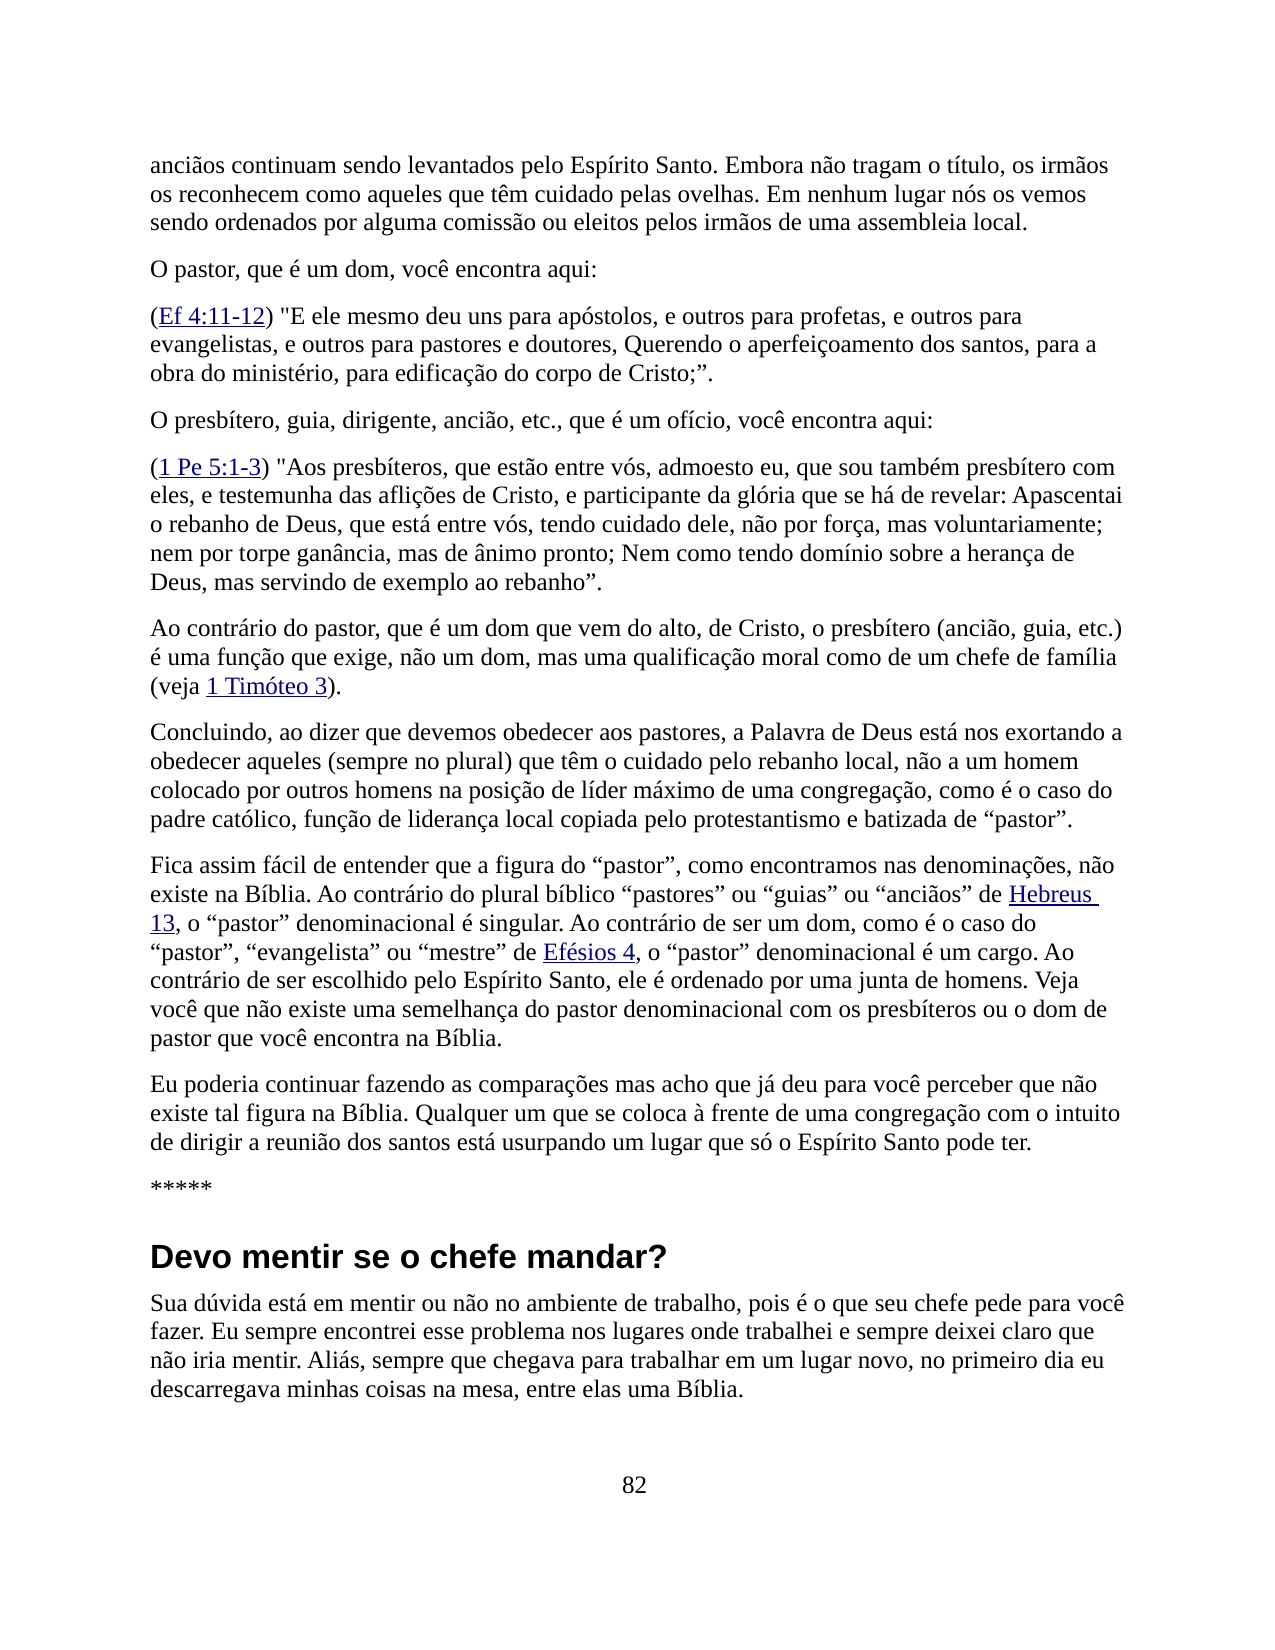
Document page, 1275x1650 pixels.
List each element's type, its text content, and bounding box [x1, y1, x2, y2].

text Ao contrário do pastor, que é um dom que vem do alto, de Cristo, o presbítero (ancião, guia, etc.) é uma função que exige, não um dom, mas uma qualificação moral como de um chefe de família (veja 1 Timóteo 3). [150, 613, 1125, 699]
text O presbítero, guia, dirigente, ancião, etc., que é um ofício, você encontra aqui: [150, 405, 1125, 434]
text Concluindo, ao dizer que devemos obedecer aos pastores, a Palavra de Deus está nos exortando a obedecer aqueles (sempre no plural) que têm o cuidado pelo rebanho local, não a um homem colocado por outros homens na posição de líder máximo de uma congregação, como é o caso do padre católico, função de liderança local copiada pelo protestantismo e batizada de “pastor”. [150, 717, 1125, 832]
text (Ef 4:11-12) "E ele mesmo deu uns para apóstolos, e outros para profetas, e outros para evangelistas, e outros para pastores e doutores, Querendo o aperfeiçoamento dos santos, para a obra do ministério, para edificação do corpo de Cristo;”. [150, 301, 1125, 387]
text O pastor, que é um dom, você encontra aqui: [150, 254, 1125, 283]
text ***** [150, 1174, 1125, 1202]
text Eu poderia continuar fazendo as comparações mas acho que já deu para você perceber que não existe tal figura na Bíblia. Qualquer um que se coloca à frente de uma congregação com o intuito de dirigir a reunião dos santos está usurpando um lugar que só o Espírito Santo pode ter. [150, 1069, 1125, 1156]
text anciãos continuam sendo levantados pelo Espírito Santo. Embora não tragam o título, os irmãos os reconhecem como aqueles que têm cuidado pelas ovelhas. Em nenhum lugar nós os vemos sendo ordenados por alguma comissão ou eleitos pelos irmãos de uma assembleia local. [150, 150, 1125, 236]
subtitle Devo mentir se o chefe mandar? [150, 1236, 1125, 1275]
text Fica assim fácil de entender que a figura do “pastor”, como encontramos nas denominações, não existe na Bíblia. Ao contrário do plural bíblico “pastores” ou “guias” ou “anciãos” de Hebreus 13, o “pastor” denominacional é singular. Ao contrário de ser um dom, como é o caso do “pastor”, “evangelista” ou “mestre” de Efésios 4, o “pastor” denominacional é um cargo. Ao contrário de ser escolhido pelo Espírito Santo, ele é ordenado por uma junta de homens. Veja você que não existe uma semelhança do pastor denominacional com os presbíteros ou o dom de pastor que você encontra na Bíblia. [150, 850, 1125, 1052]
text Sua dúvida está em mentir ou não no ambiente de trabalho, pois é o que seu chefe pede para você fazer. Eu sempre encontrei esse problema nos lugares onde trabalhei e sempre deixei claro que não iria mentir. Aliás, sempre que chegava para trabalhar em um lugar novo, no primeiro dia eu descarregava minhas coisas na mesa, entre elas uma Bíblia. [150, 1288, 1125, 1403]
text (1 Pe 5:1-3) "Aos presbíteros, que estão entre vós, admoesto eu, que sou também presbítero com eles, e testemunha das aflições de Cristo, e participante da glória que se há de revelar: Apascentai o rebanho de Deus, que está entre vós, tendo cuidado dele, não por força, mas voluntariamente; nem por torpe ganância, mas de ânimo pronto; Nem como tendo domínio sobre a herança de Deus, mas servindo de exemplo ao rebanho”. [150, 452, 1125, 595]
